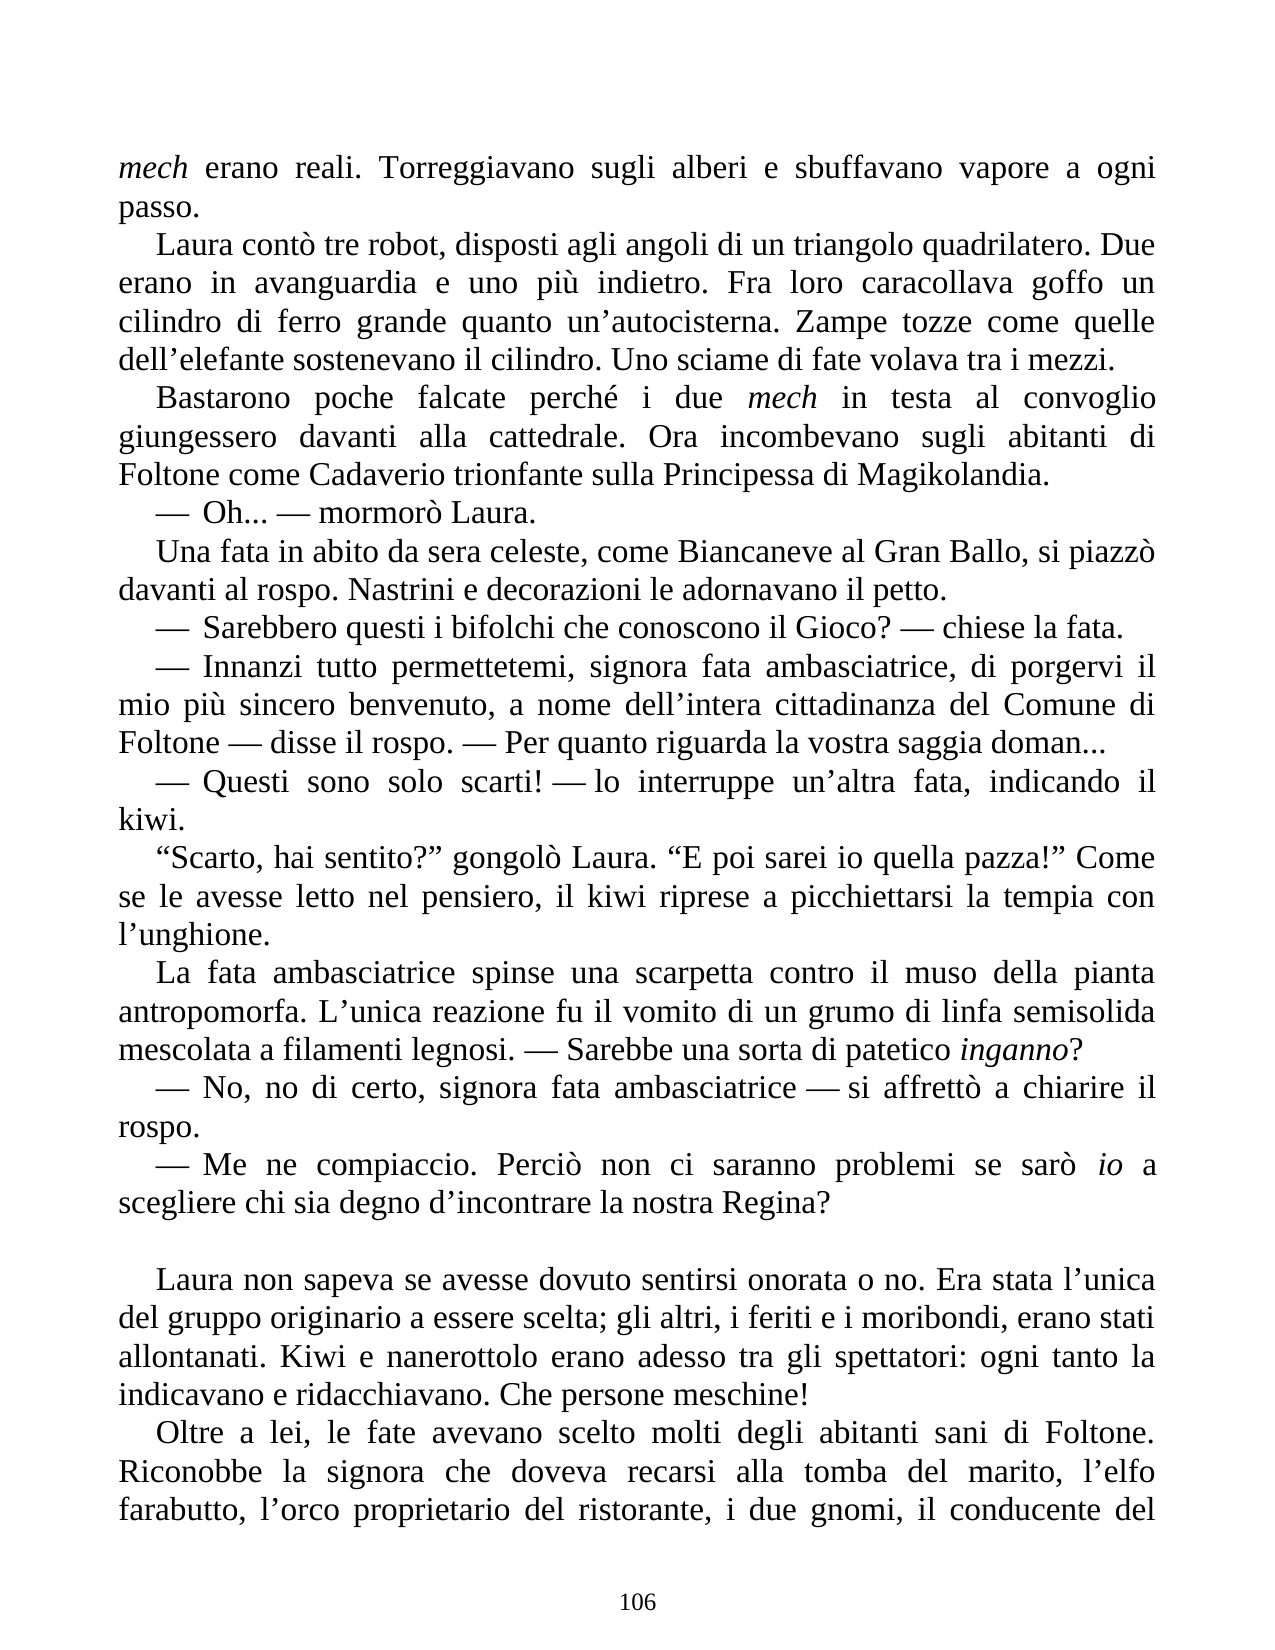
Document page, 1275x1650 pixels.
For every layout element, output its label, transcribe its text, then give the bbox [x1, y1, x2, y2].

text La fata ambasciatrice spinse una scarpetta contro il muso della pianta antropomorfa. L’unica reazione fu il vomito di un grumo di linfa semisolida mescolata a filamenti legnosi. — Sarebbe una sorta di patetico inganno? [118, 953, 1157, 1068]
text Laura contò tre robot, disposti agli angoli di un triangolo quadrilatero. Due erano in avanguardia e uno più indietro. Fra loro caracollava goffo un cilindro di ferro grande quanto un’autocisterna. Zampe tozze come quelle dell’elefante sostenevano il cilindro. Uno sciame di fate volava tra i mezzi. [118, 224, 1157, 378]
text — Innanzi tutto permettetemi, signora fata ambasciatrice, di porgervi il mio più sincero benvenuto, a nome dell’intera cittadinanza del Comune di Foltone — disse il rospo. — Per quanto riguarda la vostra saggia doman... [118, 646, 1157, 761]
text “Scarto, hai sentito?” gongolò Laura. “E poi sarei io quella pazza!” Come se le avesse letto nel pensiero, il kiwi riprese a picchiettarsi la tempia con l’unghione. [118, 838, 1157, 953]
text Oltre a lei, le fate avevano scelto molti degli abitanti sani di Foltone. Riconobbe la signora che doveva recarsi alla tomba del marito, l’elfo farabutto, l’orco proprietario del ristorante, i due gnomi, il conducente del [118, 1413, 1157, 1528]
text mech erano reali. Torreggiavano sugli alberi e sbuffavano vapore a ogni passo. [118, 148, 1157, 224]
text Laura non sapeva se avesse dovuto sentirsi onorata o no. Era stata l’unica del gruppo originario a essere scelta; gli altri, i feriti e i moribondi, erano stati allontanati. Kiwi e nanerottolo erano adesso tra gli spettatori: ogni tanto la indicavano e ridacchiavano. Che persone meschine! [118, 1259, 1157, 1413]
text — Oh... — mormorò Laura. [118, 493, 1157, 531]
text — Questi sono solo scarti! — lo interruppe un’altra fata, indicando il kiwi. [118, 761, 1157, 838]
text — No, no di certo, signora fata ambasciatrice — si affrettò a chiarire il rospo. [118, 1068, 1157, 1144]
text — Sarebbero questi i bifolchi che conoscono il Gioco? — chiese la fata. [118, 608, 1157, 646]
text Bastarono poche falcate perché i due mech in testa al convoglio giungessero davanti alla cattedrale. Ora incombevano sugli abitanti di Foltone come Cadaverio trionfante sulla Principessa di Magikolandia. [118, 378, 1157, 493]
text — Me ne compiaccio. Perciò non ci saranno problemi se sarò io a scegliere chi sia degno d’incontrare la nostra Regina? [118, 1144, 1157, 1221]
text Una fata in abito da sera celeste, come Biancaneve al Gran Ballo, si piazzò davanti al rospo. Nastrini e decorazioni le adornavano il petto. [118, 531, 1157, 608]
